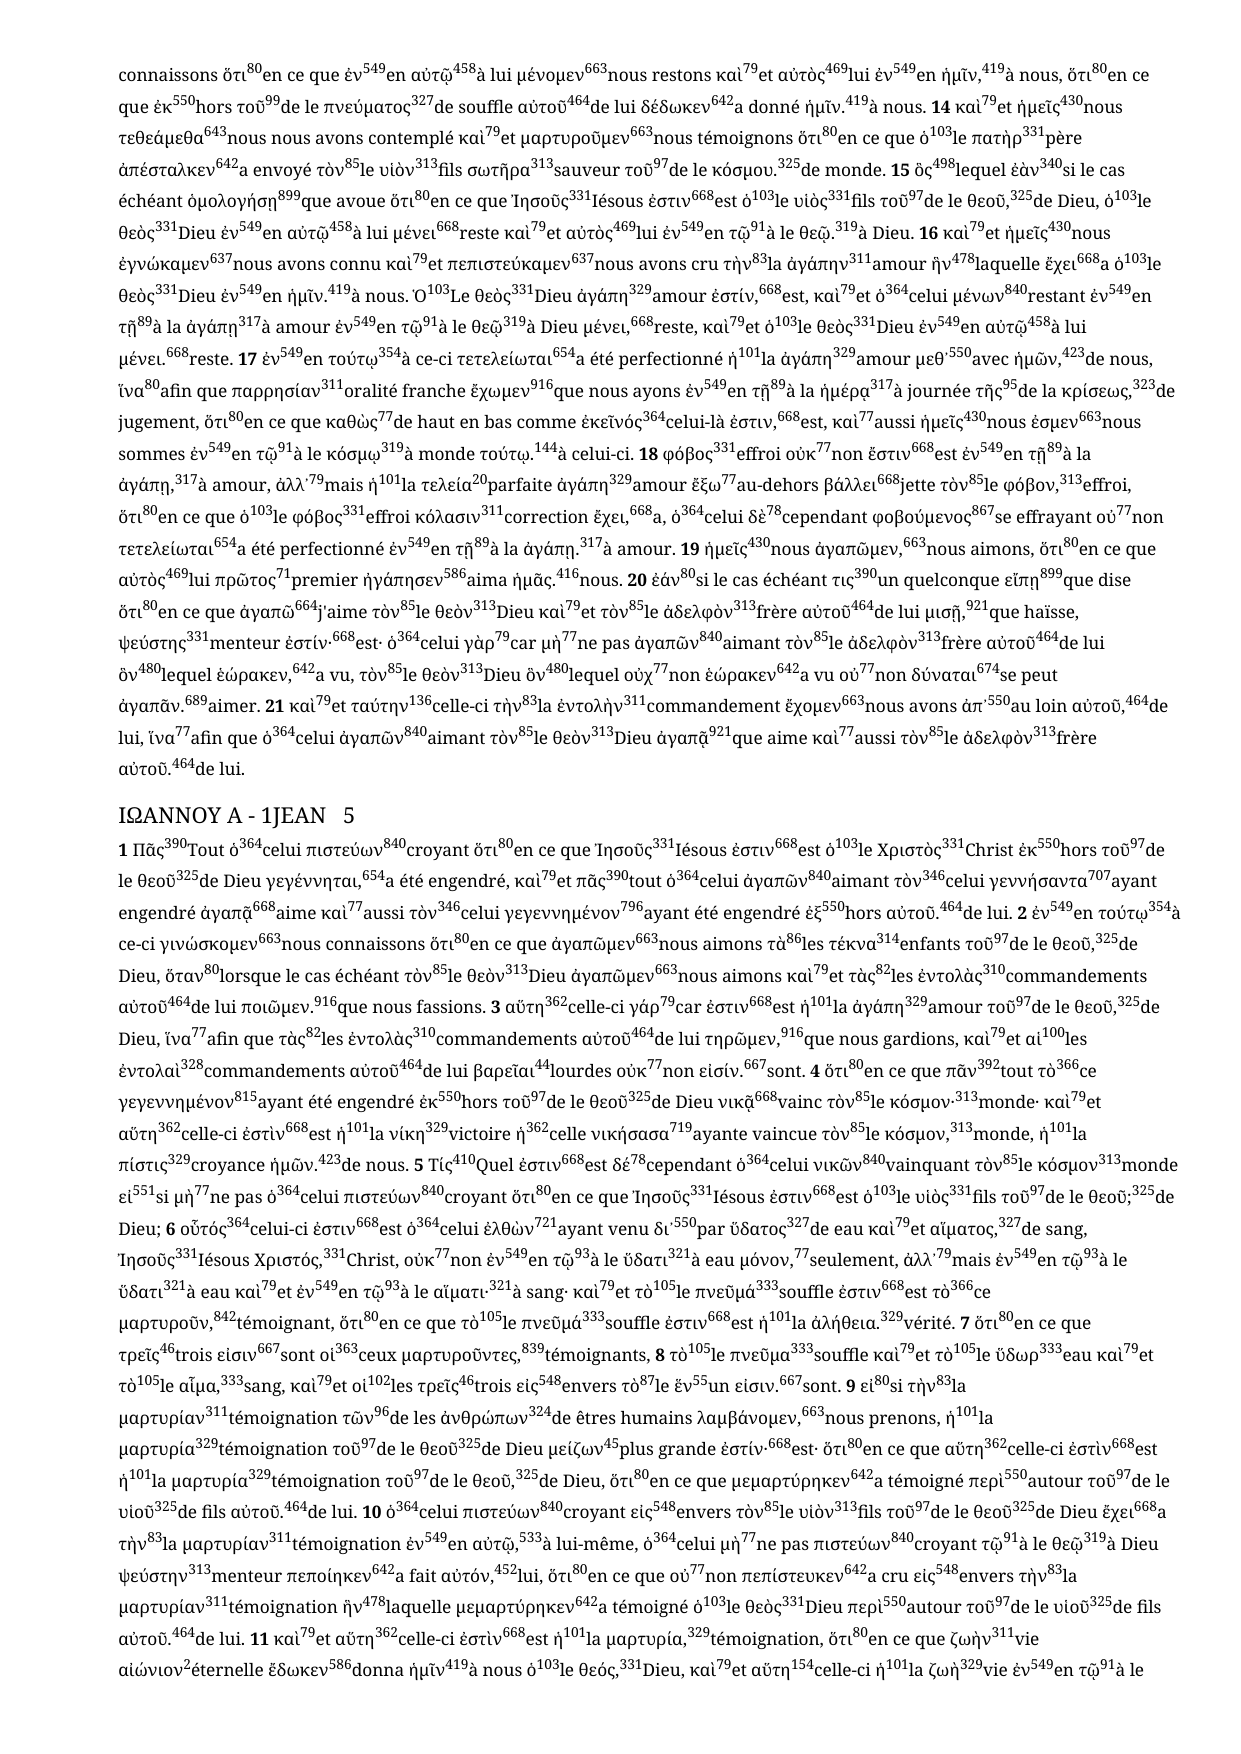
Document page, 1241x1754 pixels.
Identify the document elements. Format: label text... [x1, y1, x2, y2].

text 1 Ἀγαπητοί,75Aimés, μὴ79ne pas παντὶ277à tout πνεύματι321à souffle πιστεύετε569croyez ἀλλὰ79mais δοκιμάζετε569éprouvez τὰ86les πνεύματα314souffles εἰ80si ἐκ550hors τοῦ97de le θεοῦ325de Dieu ἐστιν,668est, ὅτι80en ce que πολλοὶ286nombreux ψευδοπροφῆται330faux prophètes ἐξεληλύθασιν641ont sorti εἰς548envers τὸν85le κόσμον.313monde. 2 ἐν549en τούτῳ354à ce-ci γινώσκετε665vous connaissez τὸ87le πνεῦμα315souffle τοῦ97de le θεοῦ·325de Dieu· πᾶν289tout πνεῦμα333souffle ὃ500lequel ὁμολογεῖ668avoue Ἰησοῦν313Iésous Χριστὸν313Christ ἐν549en σαρκὶ317à chair ἐληλυθότα770ayant venu ἐκ550hors τοῦ97de le θεοῦ325de Dieu ἐστιν,668est, 3 καὶ79et πᾶν289tout πνεῦμα333souffle ὃ500lequel μὴ77ne pas ὁμολογεῖ668avoue τὸν85le Ἰησοῦν313Iésous ἐκ550hors τοῦ97de le θεοῦ325de Dieu οὐκ77non ἔστιν·668est· καὶ79et τοῦτό366ce-ci ἐστιν668est τὸ366ce τοῦ97de le ἀντιχρίστου325de antichrist ὃ482lequel ἀκηκόατε639vous avez écouté ὅτι80en ce que ἔρχεται,674se vient, καὶ79et νῦν77maintenant ἐν549en τῷ91à le κόσμῳ319à monde ἐστὶν668est ἤδη.77déjà. 4 Ὑμεῖς447Vous ἐκ550hors τοῦ97de le θεοῦ325de Dieu ἐστε,665vous êtes, τεκνία,338petits enfants, καὶ79et νενικήκατε639vous avez vaincu αὐτούς,451eux, ὅτι80en ce que μείζων47plus grand ἐστὶν668est ὁ364celui ἐν549en ὑμῖν438à vous ἢ79ou ὁ364celui ἐν549en τῷ91à le κόσμῳ.319à monde. 5 αὐτοὶ468eux ἐκ550hors τοῦ97de le κόσμου325de monde εἰσίν,667sont, διὰ548par le fait de τοῦτο348ce-ci ἐκ550hors τοῦ97de le κόσμου325de monde λαλοῦσιν667bavardent καὶ79et ὁ103le κόσμος331monde αὐτῶν463de eux ἀκούει.668écoute. 6 ἡμεῖς430nous ἐκ550hors τοῦ97de le θεοῦ325de Dieu ἐσμεν·663nous sommes· ὁ364celui γινώσκων840connaissant τὸν85le θεὸν313Dieu ἀκούει668écoute ἡμῶν·423de nous· ὃς498lequel οὐκ77non ἔστιν668est ἐκ550hors τοῦ97de le θεοῦ,325de Dieu, οὐκ77non ἀκούει668écoute ἡμῶν.423de nous. ἐκ550hors τούτου360de ce-ci γινώσκομεν663nous connaissons τὸ87le πνεῦμα315souffle τῆς95de la ἀληθείας323de vérité καὶ79et τὸ87le πνεῦμα315souffle τῆς95de la πλάνης.323de égarement. 7 Ἀγαπητοί,75Aimés, ἀγαπῶμεν916que nous aimions ἀλλήλους,501les uns les autres, ὅτι80en ce que ἡ101la ἀγάπη329amour ἐκ550hors τοῦ97de le θεοῦ325de Dieu ἐστιν,668est, καὶ79et πᾶς390tout ὁ364celui ἀγαπῶν840aimant ἐκ550hors τοῦ97de le θεοῦ325de Dieu γεγέννηται654a été engendré καὶ79et γινώσκει668connaît τὸν85le θεόν.313Dieu. 8 ὁ364celui μὴ77ne pas ἀγαπῶν840aimant οὐκ77non ἔγνω586connut τὸν85le θεόν,313Dieu, ὅτι80en ce que ὁ103le θεὸς331Dieu ἀγάπη329amour ἐστίν.668est. 9 ἐν549en τούτῳ354à ce-ci ἐφανερώθη600fut rendu visible ἡ101la ἀγάπη329amour τοῦ97de le θεοῦ325de Dieu ἐν549en ἡμῖν,419à nous, ὅτι80en ce que τὸν85le υἱὸν313fils αὐτοῦ464de lui τὸν85le μονογενῆ4monogène ἀπέσταλκεν642a envoyé ὁ103le θεὸς331Dieu εἰς548envers τὸν85le κόσμον,313monde, ἵνα80afin que ζήσωμεν894que nous vivions δι᾽550par αὐτοῦ.464de lui. 10 ἐν549en τούτῳ354à ce-ci ἐστὶν668est ἡ101la ἀγάπη,329amour, οὐχ77non ὅτι80en ce que ἡμεῖς430nous ἠγαπήκαμεν637nous avons aimé τὸν85le θεόν,313Dieu, ἀλλ᾽79mais ὅτι80en ce que αὐτὸς469lui ἠγάπησεν586aima ἡμᾶς416nous καὶ79et ἀπέστειλεν586envoya τὸν85le υἱὸν313fils αὐτοῦ464de lui ἱλασμὸν313propitiation περὶ550autour τῶν94de les ἁμαρτιῶν322de fautes ἡμῶν.423de nous. 11 Ἀγαπητοί,75Aimés, εἰ80si οὕτως77ainsi ὁ103le θεὸς331Dieu ἠγάπησεν586aima ἡμᾶς,416nous, καὶ77aussi ἡμεῖς430nous ὀφείλομεν663nous devons ἀλλήλους501les uns les autres ἀγαπᾶν.689aimer. 12 θεὸν313Dieu οὐδεὶς390aucun πώποτε77jamais à un moment τεθέαται.648s'a contemplé. ἐὰν80si le cas échéant ἀγαπῶμεν916que nous aimions ἀλλήλους,501les uns les autres, ὁ103le θεὸς331Dieu ἐν549en ἡμῖν419à nous μένει668reste καὶ79et ἡ101la ἀγάπη329amour αὐτοῦ464de lui τετελειωμένη811ayante étée perfectionnée ἐν549en ἡμῖν419à nous ἐστίν.668est. 13 Ἐν549En τούτῳ354à ce-ci γινώσκομεν663nous connaissons ὅτι80en ce que ἐν549en αὐτῷ458à lui μένομεν663nous restons καὶ79et αὐτὸς469lui ἐν549en ἡμῖν,419à nous, ὅτι80en ce que ἐκ550hors τοῦ99de le πνεύματος327de souffle αὐτοῦ464de lui δέδωκεν642a donné ἡμῖν.419à nous. 14 καὶ79et ἡμεῖς430nous τεθεάμεθα643nous nous avons contemplé καὶ79et μαρτυροῦμεν663nous témoignons ὅτι80en ce que ὁ103le πατὴρ331père ἀπέσταλκεν642a envoyé τὸν85le υἱὸν313fils σωτῆρα313sauveur τοῦ97de le κόσμου.325de monde. 15 ὃς498lequel ἐὰν340si le cas échéant ὁμολογήσῃ899que avoue ὅτι80en ce que Ἰησοῦς331Iésous ἐστιν668est ὁ103le υἱὸς331fils τοῦ97de le θεοῦ,325de Dieu, ὁ103le θεὸς331Dieu ἐν549en αὐτῷ458à lui μένει668reste καὶ79et αὐτὸς469lui ἐν549en τῷ91à le θεῷ.319à Dieu. 16 καὶ79et ἡμεῖς430nous ἐγνώκαμεν637nous avons connu καὶ79et πεπιστεύκαμεν637nous avons cru τὴν83la ἀγάπην311amour ἣν478laquelle ἔχει668a ὁ103le θεὸς331Dieu ἐν549en ἡμῖν.419à nous. Ὁ103Le θεὸς331Dieu ἀγάπη329amour ἐστίν,668est, καὶ79et ὁ364celui μένων840restant ἐν549en τῇ89à la ἀγάπῃ317à amour ἐν549en τῷ91à le θεῷ319à Dieu μένει,668reste, καὶ79et ὁ103le θεὸς331Dieu ἐν549en αὐτῷ458à lui μένει.668reste. 17 ἐν549en τούτῳ354à ce-ci τετελείωται654a été perfectionné ἡ101la ἀγάπη329amour μεθ᾽550avec ἡμῶν,423de nous, ἵνα80afin que παρρησίαν311oralité franche ἔχωμεν916que nous ayons ἐν549en τῇ89à la ἡμέρᾳ317à journée τῆς95de la κρίσεως,323de jugement, ὅτι80en ce que καθὼς77de haut en bas comme ἐκεῖνός364celui-là ἐστιν,668est, καὶ77aussi ἡμεῖς430nous ἐσμεν663nous sommes ἐν549en τῷ91à le κόσμῳ319à monde τούτῳ.144à celui-ci. 18 φόβος331effroi οὐκ77non ἔστιν668est ἐν549en τῇ89à la ἀγάπῃ,317à amour, ἀλλ᾽79mais ἡ101la τελεία20parfaite ἀγάπη329amour ἔξω77au-dehors βάλλει668jette τὸν85le φόβον,313effroi, ὅτι80en ce que ὁ103le φόβος331effroi κόλασιν311correction ἔχει,668a, ὁ364celui δὲ78cependant φοβούμενος867se effrayant οὐ77non τετελείωται654a été perfectionné ἐν549en τῇ89à la ἀγάπῃ.317à amour. 19 ἡμεῖς430nous ἀγαπῶμεν,663nous aimons, ὅτι80en ce que αὐτὸς469lui πρῶτος71premier ἠγάπησεν586aima ἡμᾶς.416nous. 20 ἐάν80si le cas échéant τις390un quelconque εἴπῃ899que dise ὅτι80en ce que ἀγαπῶ664j'aime τὸν85le θεὸν313Dieu καὶ79et τὸν85le ἀδελφὸν313frère αὐτοῦ464de lui μισῇ,921que haïsse, ψεύστης331menteur ἐστίν·668est· ὁ364celui γὰρ79car μὴ77ne pas ἀγαπῶν840aimant τὸν85le ἀδελφὸν313frère αὐτοῦ464de lui ὃν480lequel ἑώρακεν,642a vu, τὸν85le θεὸν313Dieu ὃν480lequel οὐχ77non ἑώρακεν642a vu οὐ77non δύναται674se peut ἀγαπᾶν.689aimer. 21 καὶ79et ταύτην136celle-ci τὴν83la ἐντολὴν311commandement ἔχομεν663nous avons ἀπ᾽550au loin αὐτοῦ,464de lui, ἵνα77afin que ὁ364celui ἀγαπῶν840aimant τὸν85le θεὸν313Dieu ἀγαπᾷ921que aime καὶ77aussi τὸν85le ἀδελφὸν313frère αὐτοῦ.464de lui. [118, 59, 1181, 781]
text 1 Πᾶς390Tout ὁ364celui πιστεύων840croyant ὅτι80en ce que Ἰησοῦς331Iésous ἐστιν668est ὁ103le Χριστὸς331Christ ἐκ550hors τοῦ97de le θεοῦ325de Dieu γεγέννηται,654a été engendré, καὶ79et πᾶς390tout ὁ364celui ἀγαπῶν840aimant τὸν346celui γεννήσαντα707ayant engendré ἀγαπᾷ668aime καὶ77aussi τὸν346celui γεγεννημένον796ayant été engendré ἐξ550hors αὐτοῦ.464de lui. 2 ἐν549en τούτῳ354à ce-ci γινώσκομεν663nous connaissons ὅτι80en ce que ἀγαπῶμεν663nous aimons τὰ86les τέκνα314enfants τοῦ97de le θεοῦ,325de Dieu, ὅταν80lorsque le cas échéant τὸν85le θεὸν313Dieu ἀγαπῶμεν663nous aimons καὶ79et τὰς82les ἐντολὰς310commandements αὐτοῦ464de lui ποιῶμεν.916que nous fassions. 3 αὕτη362celle-ci γάρ79car ἐστιν668est ἡ101la ἀγάπη329amour τοῦ97de le θεοῦ,325de Dieu, ἵνα77afin que τὰς82les ἐντολὰς310commandements αὐτοῦ464de lui τηρῶμεν,916que nous gardions, καὶ79et αἱ100les ἐντολαὶ328commandements αὐτοῦ464de lui βαρεῖαι44lourdes οὐκ77non εἰσίν.667sont. 4 ὅτι80en ce que πᾶν392tout τὸ366ce γεγεννημένον815ayant été engendré ἐκ550hors τοῦ97de le θεοῦ325de Dieu νικᾷ668vainc τὸν85le κόσμον·313monde· καὶ79et αὕτη362celle-ci ἐστὶν668est ἡ101la νίκη329victoire ἡ362celle νικήσασα719ayante vaincue τὸν85le κόσμον,313monde, ἡ101la πίστις329croyance ἡμῶν.423de nous. 5 Τίς410Quel ἐστιν668est δέ78cependant ὁ364celui νικῶν840vainquant τὸν85le κόσμον313monde εἰ551si μὴ77ne pas ὁ364celui πιστεύων840croyant ὅτι80en ce que Ἰησοῦς331Iésous ἐστιν668est ὁ103le υἱὸς331fils τοῦ97de le θεοῦ;325de Dieu; 6 οὗτός364celui-ci ἐστιν668est ὁ364celui ἐλθὼν721ayant venu δι᾽550par ὕδατος327de eau καὶ79et αἵματος,327de sang, Ἰησοῦς331Iésous Χριστός,331Christ, οὐκ77non ἐν549en τῷ93à le ὕδατι321à eau μόνον,77seulement, ἀλλ᾽79mais ἐν549en τῷ93à le ὕδατι321à eau καὶ79et ἐν549en τῷ93à le αἵματι·321à sang· καὶ79et τὸ105le πνεῦμά333souffle ἐστιν668est τὸ366ce μαρτυροῦν,842témoignant, ὅτι80en ce que τὸ105le πνεῦμά333souffle ἐστιν668est ἡ101la ἀλήθεια.329vérité. 7 ὅτι80en ce que τρεῖς46trois εἰσιν667sont οἱ363ceux μαρτυροῦντες,839témoignants, 8 τὸ105le πνεῦμα333souffle καὶ79et τὸ105le ὕδωρ333eau καὶ79et τὸ105le αἷμα,333sang, καὶ79et οἱ102les τρεῖς46trois εἰς548envers τὸ87le ἕν55un εἰσιν.667sont. 9 εἰ80si τὴν83la μαρτυρίαν311témoignation τῶν96de les ἀνθρώπων324de êtres humains λαμβάνομεν,663nous prenons, ἡ101la μαρτυρία329témoignation τοῦ97de le θεοῦ325de Dieu μείζων45plus grande ἐστίν·668est· ὅτι80en ce que αὕτη362celle-ci ἐστὶν668est ἡ101la μαρτυρία329témoignation τοῦ97de le θεοῦ,325de Dieu, ὅτι80en ce que μεμαρτύρηκεν642a témoigné περὶ550autour τοῦ97de le υἱοῦ325de fils αὐτοῦ.464de lui. 10 ὁ364celui πιστεύων840croyant εἰς548envers τὸν85le υἱὸν313fils τοῦ97de le θεοῦ325de Dieu ἔχει668a τὴν83la μαρτυρίαν311témoignation ἐν549en αὐτῷ,533à lui-même, ὁ364celui μὴ77ne pas πιστεύων840croyant τῷ91à le θεῷ319à Dieu ψεύστην313menteur πεποίηκεν642a fait αὐτόν,452lui, ὅτι80en ce que οὐ77non πεπίστευκεν642a cru εἰς548envers τὴν83la μαρτυρίαν311témoignation ἣν478laquelle μεμαρτύρηκεν642a témoigné ὁ103le θεὸς331Dieu περὶ550autour τοῦ97de le υἱοῦ325de fils αὐτοῦ.464de lui. 11 καὶ79et αὕτη362celle-ci ἐστὶν668est ἡ101la μαρτυρία,329témoignation, ὅτι80en ce que ζωὴν311vie αἰώνιον2éternelle ἔδωκεν586donna ἡμῖν419à nous ὁ103le θεός,331Dieu, καὶ79et αὕτη154celle-ci ἡ101la ζωὴ329vie ἐν549en τῷ91à le υἱῷ319à fils αὐτοῦ464de lui ἐστιν.668est. 12 ὁ364celui ἔχων840ayant τὸν85le υἱὸν313fils ἔχει668a τὴν83la ζωήν·311vie· ὁ364celui μὴ77ne pas ἔχων840ayant τὸν85le υἱὸν313fils τοῦ97de le θεοῦ325de Dieu τὴν83la ζωὴν311vie οὐκ77non ἔχει.668a. 13 Ταῦτα347Ces-ci ἔγραψα582je graphai ὑμῖν,438à vous, ἵνα80afin que εἰδῆτε914que vous ayez su ὅτι80en ce que ζωὴν311vie ἔχετε665vous avez αἰώνιον,51éternelle, τοῖς351à ceux πιστεύουσιν827à croyants εἰς548envers τὸ87le ὄνομα315nom τοῦ97de le υἱοῦ325de fils τοῦ97de le θεοῦ.325de Dieu. 14 καὶ79et αὕτη362celle-ci ἐστὶν668est ἡ101la παρρησία329oralité franche ἣν478laquelle ἔχομεν663nous avons πρὸς548vers αὐτόν,452lui, ὅτι80en ce que ἐάν80si le cas échéant τι375un quelconque αἰτώμεθα922que nous nous demandions κατὰ548selon τὸ87le θέλημα315volonté αὐτοῦ464de lui ἀκούει668écoute ἡμῶν.423de nous. 15 καὶ79et ἐὰν80si le cas échéant οἴδαμεν637nous avons su ὅτι80en ce que ἀκούει668écoute ἡμῶν423de nous ὃ482lequel ἂν340le cas échéant αἰτώμεθα,922que nous nous demandions, οἴδαμεν637nous avons su ὅτι80en ce que ἔχομεν663nous avons τὰ86les αἰτήματα314demandes ἃ481lesquels ᾐτήκαμεν637nous avons demandé ἀπ᾽550au loin αὐτοῦ.464de lui. 16 Ἐάν80Si le cas échéant τις390un quelconque ἴδῃ899que voie τὸν85le ἀδελφὸν313frère αὐτοῦ464de lui ἁμαρτάνοντα822fautant ἁμαρτίαν311faute μὴ77ne pas πρὸς548vers θάνατον,313trépas, αἰτήσει606demandera καὶ79et δώσει606donnera αὐτῷ458à lui ζωήν,311vie, τοῖς351à ceux ἁμαρτάνουσιν827à fautants μὴ77ne pas πρὸς548vers θάνατον.313trépas. ἔστιν668est ἁμαρτία329faute πρὸς548vers θάνατον·313trépas· οὐ77non περὶ550autour ἐκείνης356de celle-là λέγω664je dis ἵνα80afin que ἐρωτήσῃ.899que sollicite. 17 πᾶσα285toute ἀδικία329injustice ἁμαρτία329faute ἐστίν,668est, καὶ79et ἔστιν668est ἁμαρτία329faute οὐ77non πρὸς548vers θάνατον.313trépas. 18 Οἴδαμεν637Nous avons su ὅτι80en ce que πᾶς390tout ὁ364celui γεγεννημένος813ayant été engendré ἐκ550hors τοῦ97de le θεοῦ325de Dieu οὐχ77non ἁμαρτάνει,668faute, ἀλλ᾽79mais ὁ364celui γεννηθεὶς760ayant été engendré ἐκ550hors τοῦ97de le θεοῦ325de Dieu τηρεῖ668garde ἑαυτὸν528lui-même καὶ79et ὁ103le πονηρὸς71méchant οὐχ77non ἅπτεται674se touche αὐτοῦ.464de lui. 19 οἴδαμεν637nous avons su ὅτι80en ce que ἐκ550hors τοῦ97de le θεοῦ325de Dieu ἐσμεν663nous sommes καὶ79et ὁ103le κόσμος331monde ὅλος287tout entier ἐν549en τῷ91à le πονηρῷ59à méchant κεῖται.674se couche. 20 οἴδαμεν637nous avons su δὲ78cependant ὅτι80en ce que ὁ103le υἱὸς331fils τοῦ97de le θεοῦ325de Dieu ἥκει668surgit καὶ79et δέδωκεν642a donné ἡμῖν419à nous διάνοιαν,311capacité d’intelligence, ἵνα80afin que γινώσκωμεν916que nous connaissions τὸν85le ἀληθινόν,53véritable, καὶ79et ἐσμὲν663nous sommes ἐν549en τῷ91à le ἀληθινῷ,59à véritable, ἐν549en τῷ91à le υἱῷ319à fils αὐτοῦ464de lui Ἰησοῦ319à Iésous Χριστῷ.319à Christ. οὗτός364celui-ci ἐστιν668est ὁ103le ἀληθινὸς22véritable θεὸς331Dieu καὶ79et ζωὴ329vie αἰώνιος.20éternelle. 21 Τεκνία,338Petits enfants, φυλάξατε553gardiennez ἑαυτὰ517vous-mêmes ἀπὸ550au loin τῶν98de les εἰδώλων.326de idoles. [118, 834, 1181, 1682]
text ΙΩΑΝΝΟΥ Α - 1JEAN 5 [118, 799, 1181, 829]
